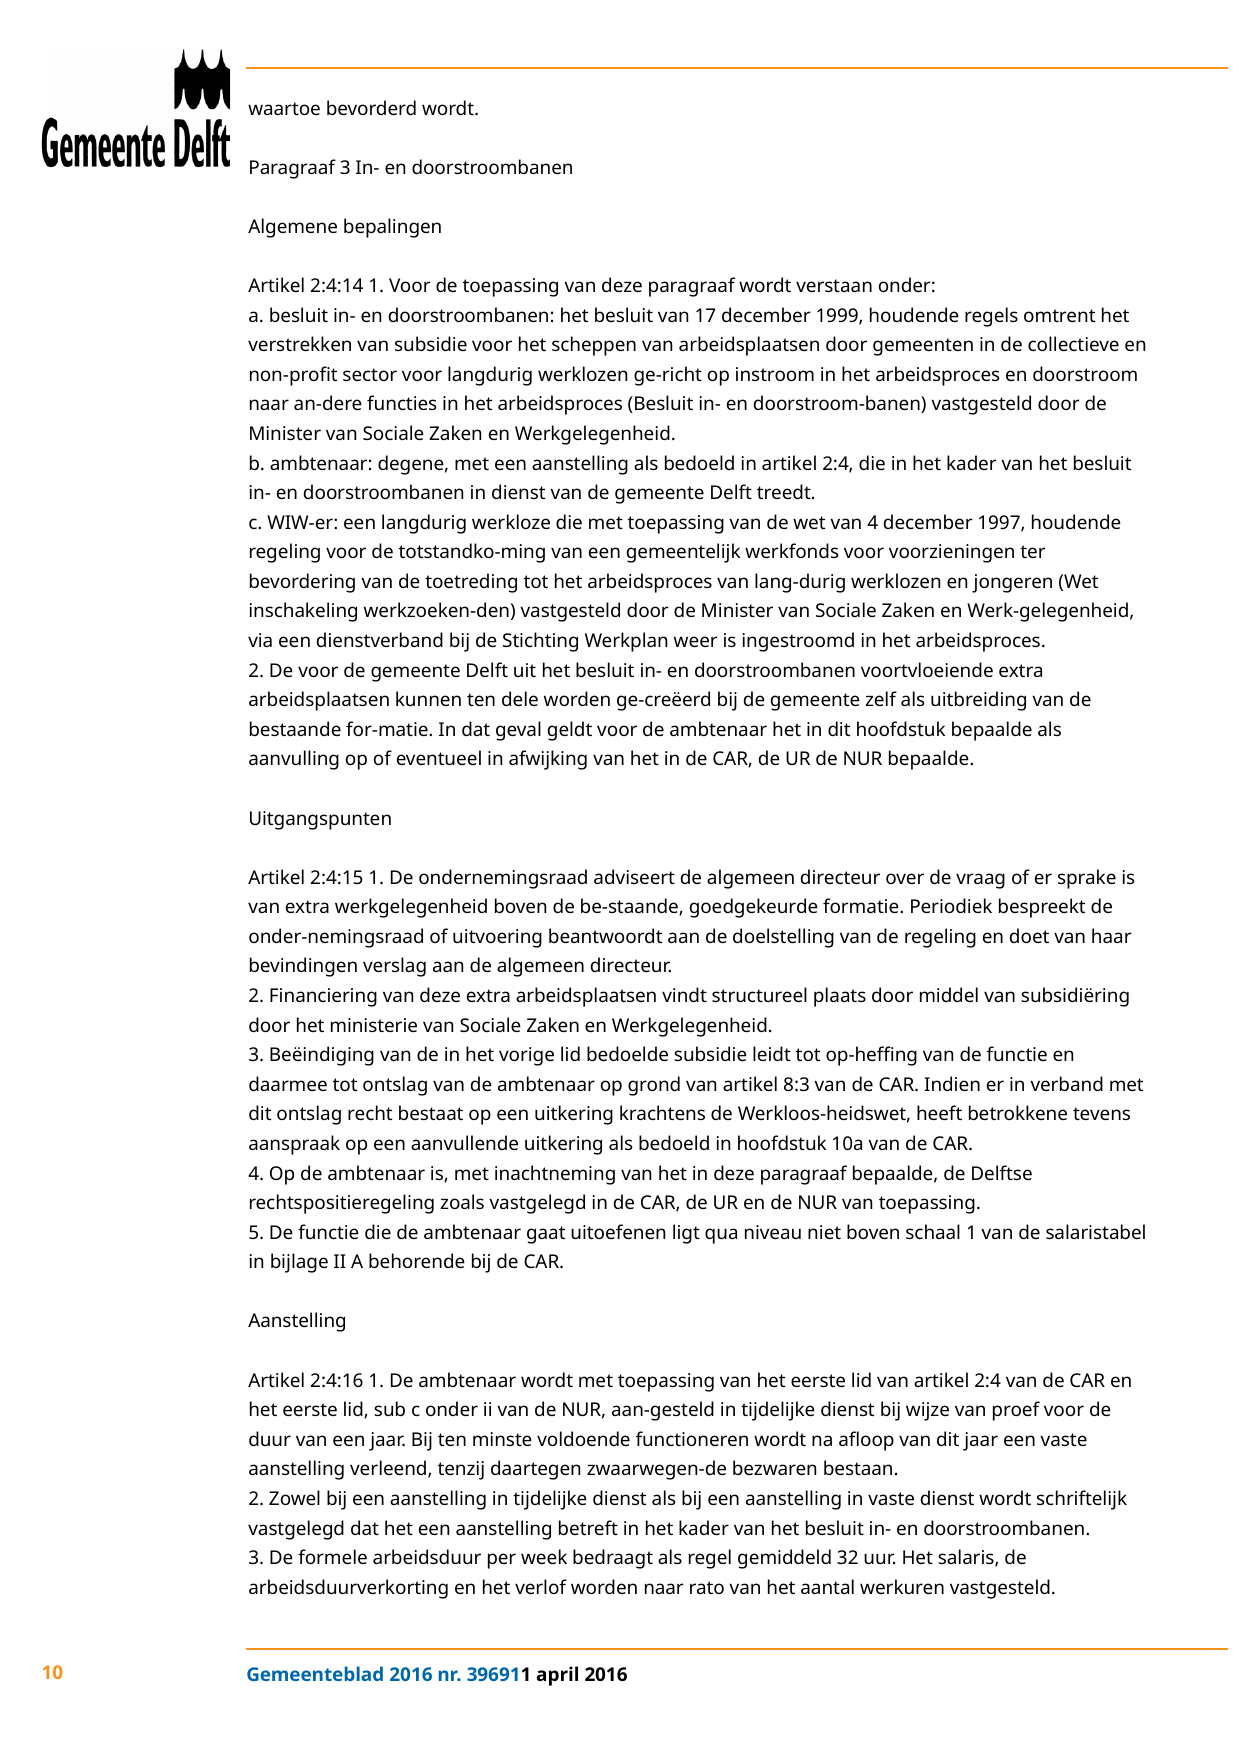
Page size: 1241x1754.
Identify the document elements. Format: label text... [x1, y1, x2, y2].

text c. WIW-er: een langdurig werkloze die met toepassing van de wet van 4 december 1997, houdende regeling voor de totstandko-ming van een gemeentelijk werkfonds voor voorzieningen ter bevordering van de toetreding tot het arbeidsproces van lang-durig werklozen en jongeren (Wet inschakeling werkzoeken-den) vastgesteld door de Minister van Sociale Zaken en Werk-gelegenheid, via een dienstverband bij de Stichting Werkplan weer is ingestroomd in het arbeidsproces. [248, 509, 1152, 653]
text 3. Beëindiging van de in het vorige lid bedoelde subsidie leidt tot op-heffing van de functie en daarmee tot ontslag van de ambtenaar op grond van artikel 8:3 van de CAR. Indien er in verband met dit ontslag recht bestaat op een uitkering krachtens de Werkloos-heidswet, heeft betrokkene tevens aanspraak op een aanvullende uitkering als bedoeld in hoofdstuk 10a van de CAR. [248, 1041, 1152, 1156]
picture [41, 47, 231, 172]
text 2. Financiering van deze extra arbeidsplaatsen vindt structureel plaats door middel van subsidiëring door het ministerie van Sociale Zaken en Werkgelegenheid. [248, 982, 1152, 1038]
text 5. De functie die de ambtenaar gaat uitoefenen ligt qua niveau niet boven schaal 1 van de salaristabel in bijlage II A behorende bij de CAR. [248, 1219, 1152, 1274]
text Uitgangspunten [248, 805, 1152, 831]
text 2. Zowel bij een aanstelling in tijdelijke dienst als bij een aanstelling in vaste dienst wordt schriftelijk vastgelegd dat het een aanstelling betreft in het kader van het besluit in- en doorstroombanen. [248, 1485, 1152, 1541]
text 3. De formele arbeidsduur per week bedraagt als regel gemiddeld 32 uur. Het salaris, de arbeidsduurverkorting en het verlof worden naar rato van het aantal werkuren vastgesteld. [248, 1544, 1152, 1600]
text 4. Op de ambtenaar is, met inachtneming van het in deze paragraaf bepaalde, de Delftse rechtspositieregeling zoals vastgelegd in de CAR, de UR en de NUR van toepassing. [248, 1160, 1152, 1215]
text Aanstelling [248, 1308, 1152, 1333]
text Artikel 2:4:15 1. De ondernemingsraad adviseert de algemeen directeur over de vraag of er sprake is van extra werkgelegenheid boven de be-staande, goedgekeurde formatie. Periodiek bespreekt de onder-nemingsraad of uitvoering beantwoordt aan de doelstelling van de regeling en doet van haar bevindingen verslag aan de algemeen directeur. [248, 864, 1152, 978]
text Algemene bepalingen [248, 213, 1152, 239]
text b. ambtenaar: degene, met een aanstelling als bedoeld in artikel 2:4, die in het kader van het besluit in- en doorstroombanen in dienst van de gemeente Delft treedt. [248, 450, 1152, 505]
text 2. De voor de gemeente Delft uit het besluit in- en doorstroombanen voortvloeiende extra arbeidsplaatsen kunnen ten dele worden ge-creëerd bij de gemeente zelf als uitbreiding van de bestaande for-matie. In dat geval geldt voor de ambtenaar het in dit hoofdstuk bepaalde als aanvulling op of eventueel in afwijking van het in de CAR, de UR de NUR bepaalde. [248, 657, 1152, 771]
text Paragraaf 3 In- en doorstroombanen [248, 154, 1152, 180]
text Artikel 2:4:16 1. De ambtenaar wordt met toepassing van het eerste lid van artikel 2:4 van de CAR en het eerste lid, sub c onder ii van de NUR, aan-gesteld in tijdelijke dienst bij wijze van proef voor de duur van een jaar. Bij ten minste voldoende functioneren wordt na afloop van dit jaar een vaste aanstelling verleend, tenzij daartegen zwaarwegen-de bezwaren bestaan. [248, 1367, 1152, 1481]
text waartoe bevorderd wordt. [248, 95, 1152, 121]
text Artikel 2:4:14 1. Voor de toepassing van deze paragraaf wordt verstaan onder: [248, 272, 1152, 298]
text a. besluit in- en doorstroombanen: het besluit van 17 december 1999, houdende regels omtrent het verstrekken van subsidie voor het scheppen van arbeidsplaatsen door gemeenten in de collectieve en non-profit sector voor langdurig werklozen ge-richt op instroom in het arbeidsproces en doorstroom naar an-dere functies in het arbeidsproces (Besluit in- en doorstroom-banen) vastgesteld door de Minister van Sociale Zaken en Werkgelegenheid. [248, 302, 1152, 446]
